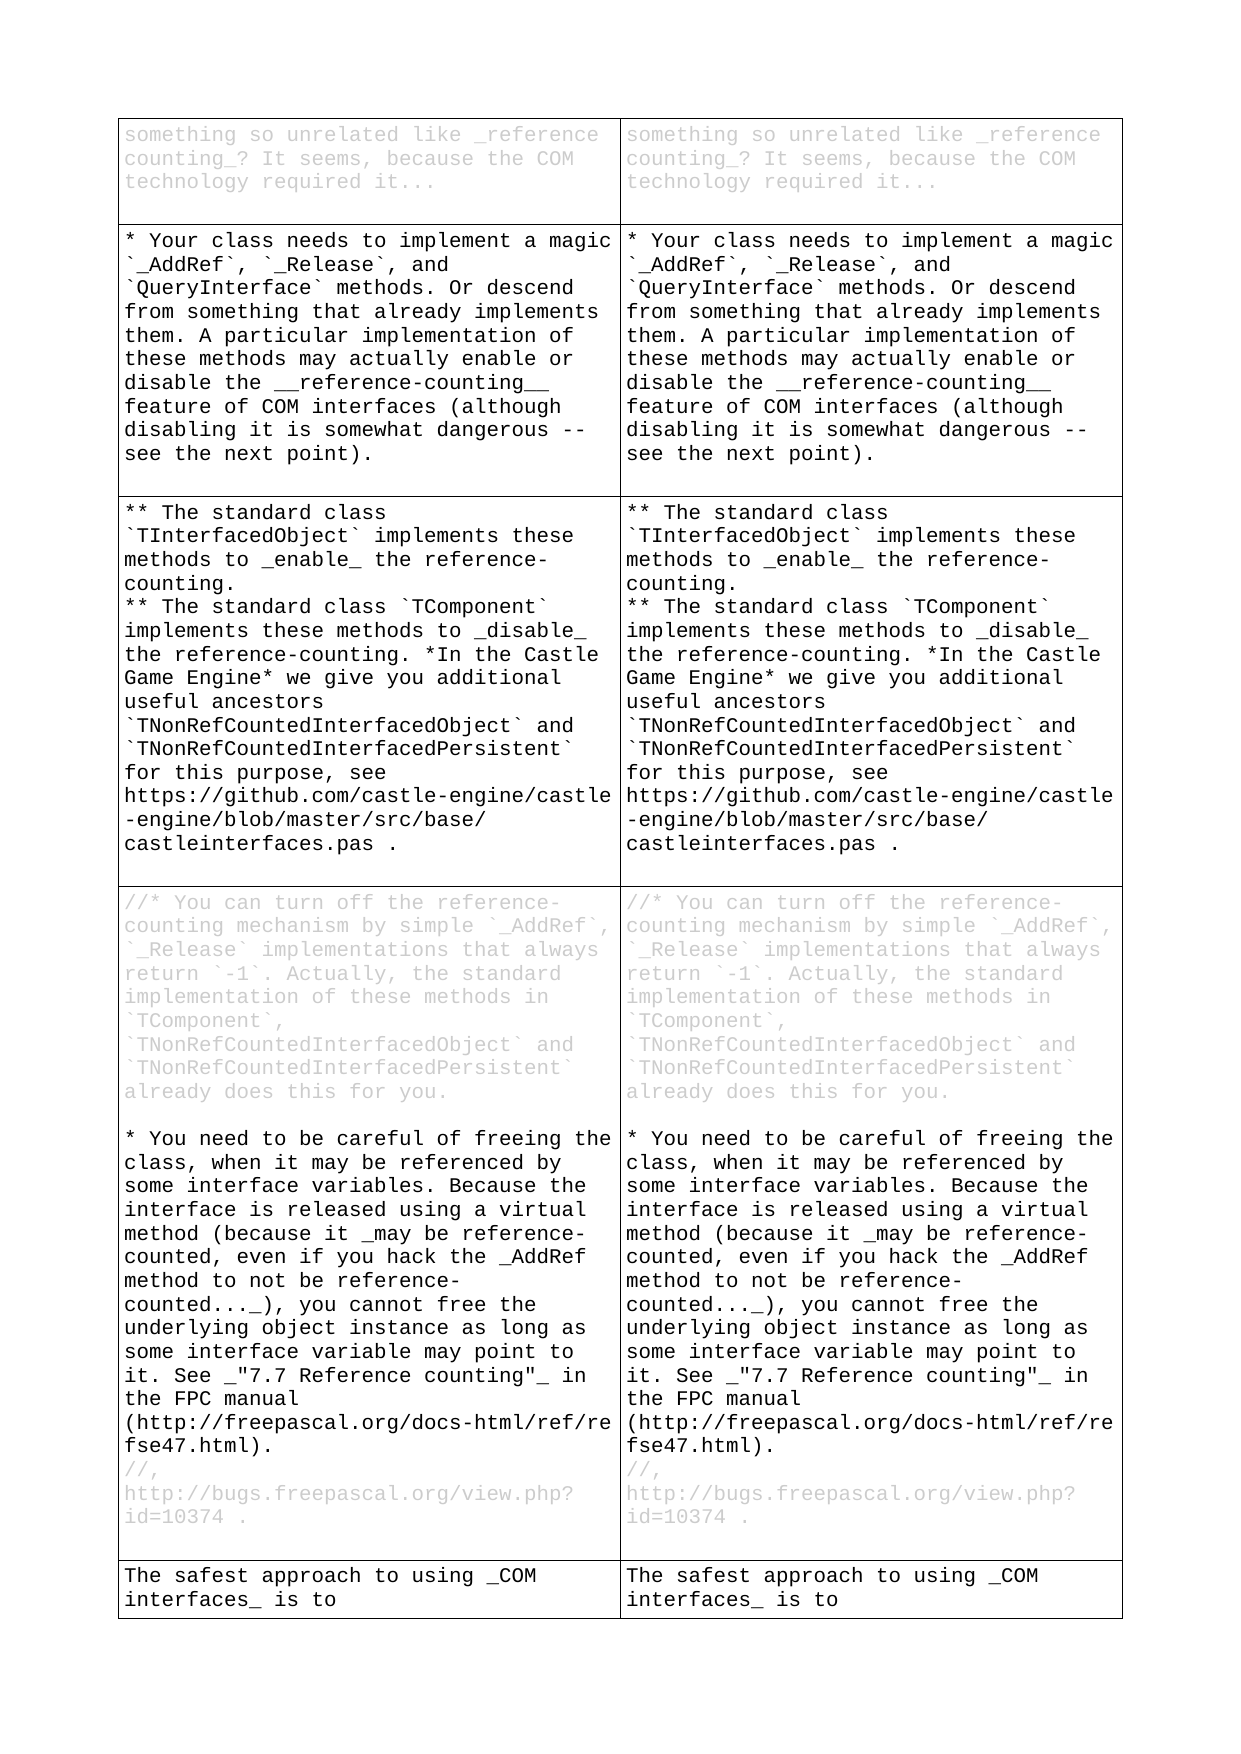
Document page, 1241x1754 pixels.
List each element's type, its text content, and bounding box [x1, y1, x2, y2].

table_cell * Your class needs to implement a magic `_AddRef`, `_Release`, and `QueryInterface` methods. Or descend from something that already implements them. A particular implementation of these methods may actually enable or disable the __reference-counting__ feature of COM interfaces (although disabling it is somewhat dangerous -- see the next point). [119, 225, 620, 496]
table_cell The safest approach to using _COM interfaces_ is to [119, 1561, 620, 1618]
table_cell ** The standard class `TInterfacedObject` implements these methods to _enable_ the reference-counting. ** The standard class `TComponent` implements these methods to _disable_ the reference-counting. *In the Castle Game Engine* we give you additional useful ancestors `TNonRefCountedInterfacedObject` and `TNonRefCountedInterfacedPersistent` for this purpose, see https://github.com/castle-engine/castle-engine/blob/master/src/base/castleinterfaces.pas . [621, 497, 1122, 886]
table_cell ** The standard class `TInterfacedObject` implements these methods to _enable_ the reference-counting. ** The standard class `TComponent` implements these methods to _disable_ the reference-counting. *In the Castle Game Engine* we give you additional useful ancestors `TNonRefCountedInterfacedObject` and `TNonRefCountedInterfacedPersistent` for this purpose, see https://github.com/castle-engine/castle-engine/blob/master/src/base/castleinterfaces.pas . [119, 497, 620, 886]
table_cell //* You can turn off the reference-counting mechanism by simple `_AddRef`, `_Release` implementations that always return `-1`. Actually, the standard implementation of these methods in `TComponent`, `TNonRefCountedInterfacedObject` and `TNonRefCountedInterfacedPersistent` already does this for you. * You need to be careful of freeing the class, when it may be referenced by some interface variables. Because the interface is released using a virtual method (because it _may be reference-counted, even if you hack the _AddRef method to not be reference-counted..._), you cannot free the underlying object instance as long as some interface variable may point to it. See _"7.7 Reference counting"_ in the FPC manual (http://freepascal.org/docs-html/ref/refse47.html). //, http://bugs.freepascal.org/view.php?id=10374 . [621, 887, 1122, 1559]
table_cell The safest approach to using _COM interfaces_ is to [621, 1561, 1122, 1618]
table_cell something so unrelated like _reference counting_? It seems, because the COM technology required it... [621, 119, 1122, 224]
table_cell something so unrelated like _reference counting_? It seems, because the COM technology required it... [119, 119, 620, 224]
table_cell //* You can turn off the reference-counting mechanism by simple `_AddRef`, `_Release` implementations that always return `-1`. Actually, the standard implementation of these methods in `TComponent`, `TNonRefCountedInterfacedObject` and `TNonRefCountedInterfacedPersistent` already does this for you. * You need to be careful of freeing the class, when it may be referenced by some interface variables. Because the interface is released using a virtual method (because it _may be reference-counted, even if you hack the _AddRef method to not be reference-counted..._), you cannot free the underlying object instance as long as some interface variable may point to it. See _"7.7 Reference counting"_ in the FPC manual (http://freepascal.org/docs-html/ref/refse47.html). //, http://bugs.freepascal.org/view.php?id=10374 . [119, 887, 620, 1559]
table_cell * Your class needs to implement a magic `_AddRef`, `_Release`, and `QueryInterface` methods. Or descend from something that already implements them. A particular implementation of these methods may actually enable or disable the __reference-counting__ feature of COM interfaces (although disabling it is somewhat dangerous -- see the next point). [621, 225, 1122, 496]
